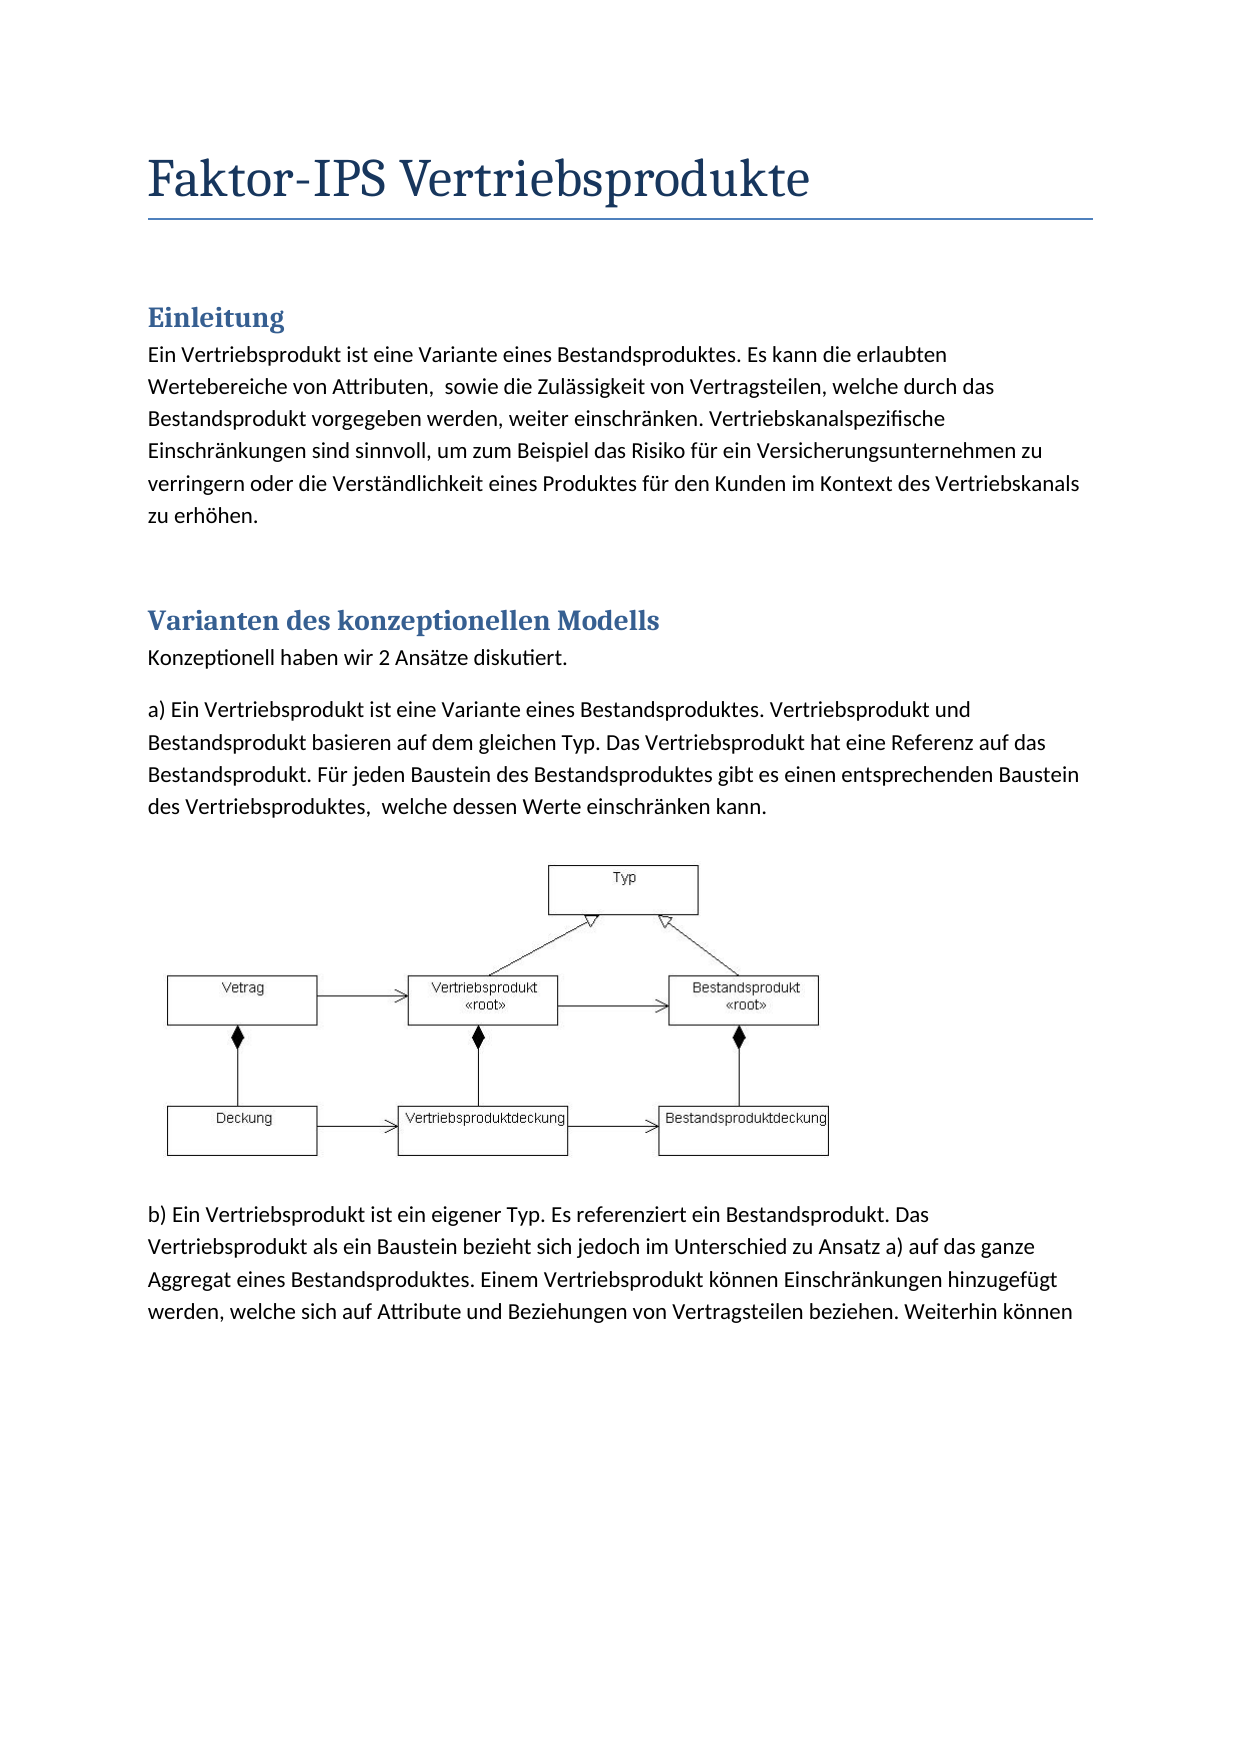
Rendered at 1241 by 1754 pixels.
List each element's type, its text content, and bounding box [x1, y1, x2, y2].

text a) Ein Vertriebsprodukt ist eine Variante eines Bestandsproduktes. Vertriebsprodukt und Bestandsprodukt basieren auf dem gleichen Typ. Das Vertriebsprodukt hat eine Referenz auf das Bestandsprodukt. Für jeden Baustein des Bestandsproduktes gibt es einen entsprechenden Baustein des Vertriebsproduktes, welche dessen Werte einschränken kann. [148, 696, 1093, 820]
text Konzeptionell haben wir 2 Ansätze diskutiert. [148, 643, 1093, 671]
text Ein Vertriebsprodukt ist eine Variante eines Bestandsproduktes. Es kann die erlaubten Wertebereiche von Attributen, sowie die Zulässigkeit von Vertragsteilen, welche durch das Bestandsprodukt vorgegeben werden, weiter einschränken. Vertriebskanalspezifische Einschränkungen sind sinnvoll, um zum Beispiel das Risiko für ein Versicherungsunternehmen zu verringern oder die Verständlichkeit eines Produktes für den Kunden im Kontext des Vertriebskanals zu erhöhen. [148, 340, 1093, 529]
text Faktor-IPS Vertriebsprodukte [148, 148, 1093, 218]
subtitle Einleitung [148, 302, 1093, 335]
subtitle Varianten des konzeptionellen Modells [148, 604, 1093, 638]
text b) Ein Vertriebsprodukt ist ein eigener Typ. Es referenziert ein Bestandsprodukt. Das Vertriebsprodukt als ein Baustein bezieht sich jedoch im Unterschied zu Ansatz a) auf das ganze Aggregat eines Bestandsproduktes. Einem Vertriebsprodukt können Einschränkungen hinzugefügt werden, welche sich auf Attribute und Beziehungen von Vertragsteilen beziehen. Weiterhin können [148, 1200, 1093, 1325]
